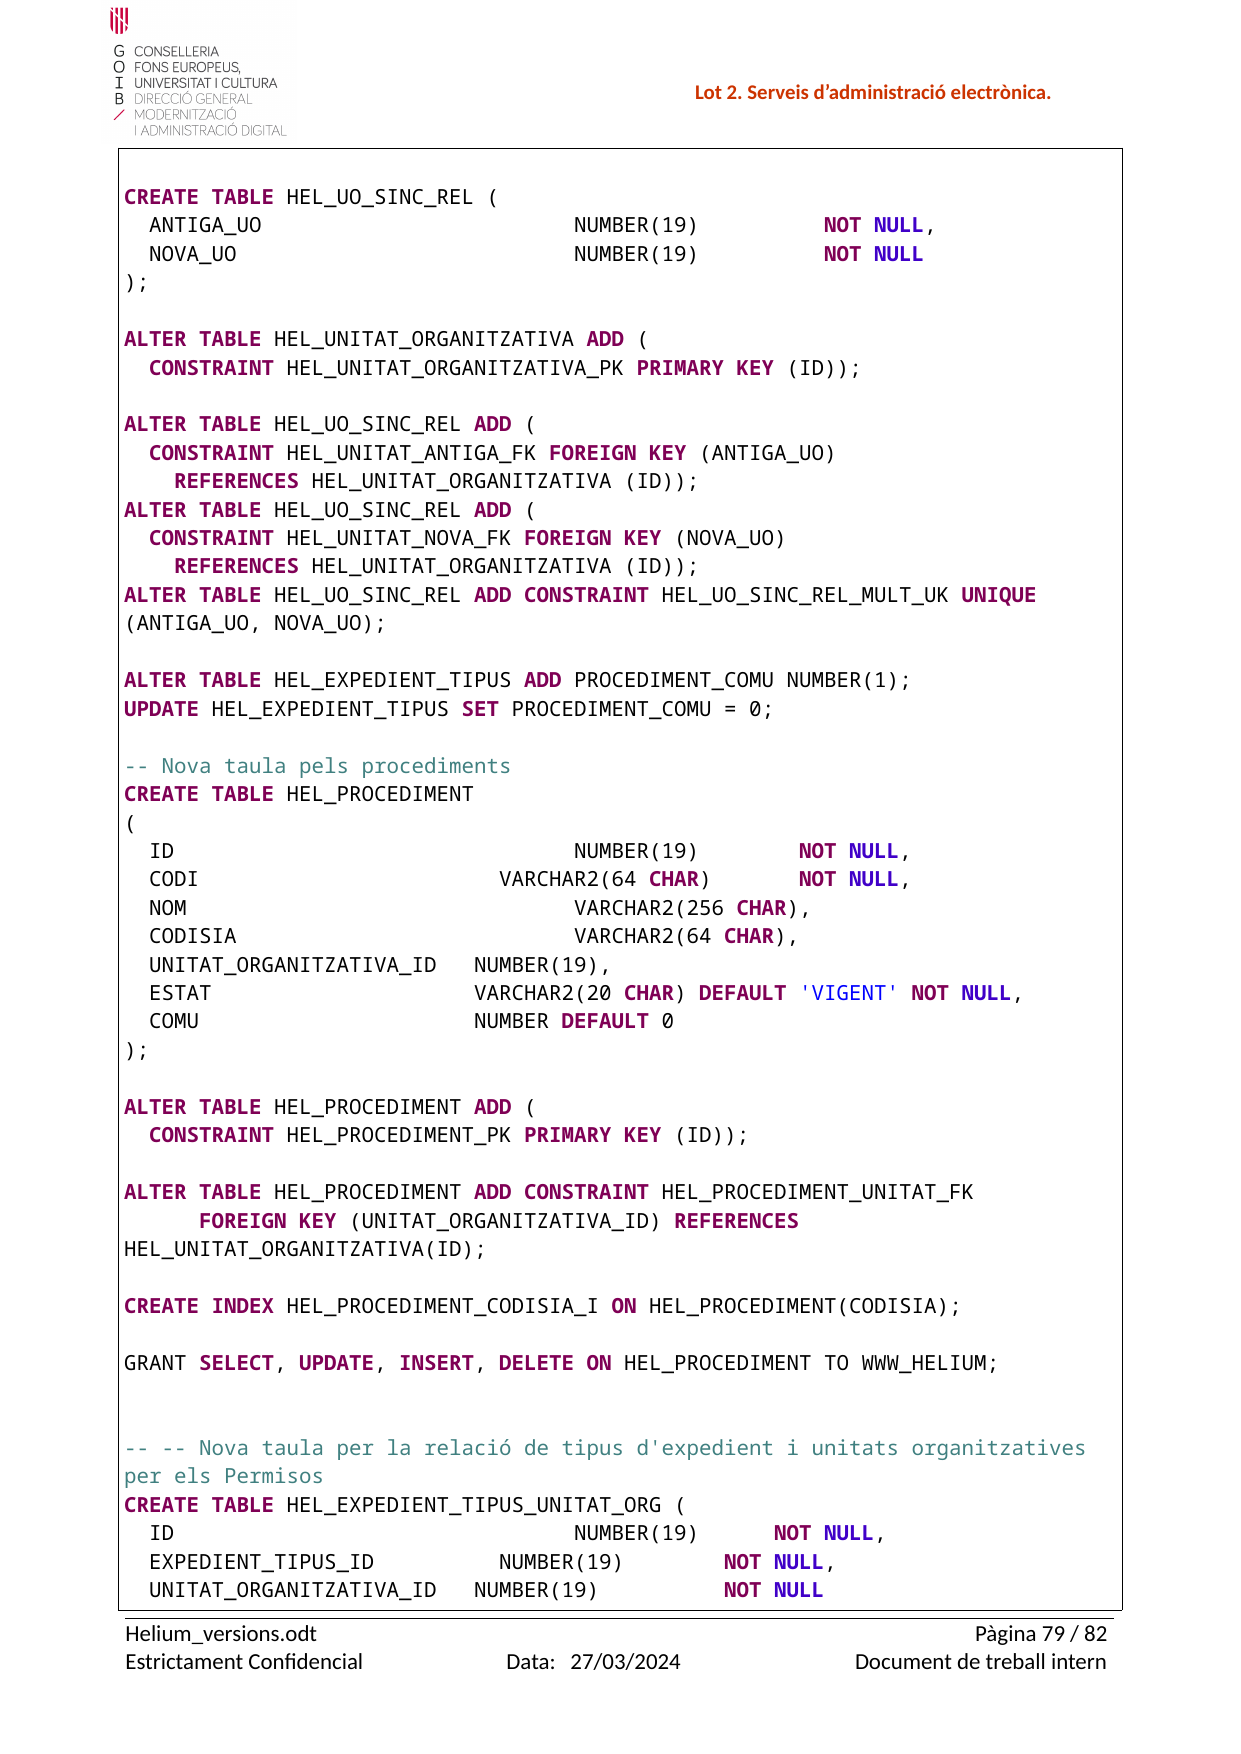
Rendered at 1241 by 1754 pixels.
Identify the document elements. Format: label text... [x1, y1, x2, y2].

table_header CREATE TABLE HEL_UO_SINC_REL ( ANTIGA_UO NUMBER(19) NOT NULL, NOVA_UO NUMBER(19) NOT NULL ); ALTER TABLE HEL_UNITAT_ORGANITZATIVA ADD ( CONSTRAINT HEL_UNITAT_ORGANITZATIVA_PK PRIMARY KEY (ID)); ALTER TABLE HEL_UO_SINC_REL ADD ( CONSTRAINT HEL_UNITAT_ANTIGA_FK FOREIGN KEY (ANTIGA_UO) REFERENCES HEL_UNITAT_ORGANITZATIVA (ID)); ALTER TABLE HEL_UO_SINC_REL ADD ( CONSTRAINT HEL_UNITAT_NOVA_FK FOREIGN KEY (NOVA_UO) REFERENCES HEL_UNITAT_ORGANITZATIVA (ID)); ALTER TABLE HEL_UO_SINC_REL ADD CONSTRAINT HEL_UO_SINC_REL_MULT_UK UNIQUE (ANTIGA_UO, NOVA_UO); ALTER TABLE HEL_EXPEDIENT_TIPUS ADD PROCEDIMENT_COMU NUMBER(1); UPDATE HEL_EXPEDIENT_TIPUS SET PROCEDIMENT_COMU = 0; -- Nova taula pels procediments CREATE TABLE HEL_PROCEDIMENT ( ID NUMBER(19) NOT NULL, CODI VARCHAR2(64 CHAR) NOT NULL, NOM VARCHAR2(256 CHAR), CODISIA VARCHAR2(64 CHAR), UNITAT_ORGANITZATIVA_ID NUMBER(19), ESTAT VARCHAR2(20 CHAR) DEFAULT 'VIGENT' NOT NULL, COMU NUMBER DEFAULT 0 ); ALTER TABLE HEL_PROCEDIMENT ADD ( CONSTRAINT HEL_PROCEDIMENT_PK PRIMARY KEY (ID)); ALTER TABLE HEL_PROCEDIMENT ADD CONSTRAINT HEL_PROCEDIMENT_UNITAT_FK FOREIGN KEY (UNITAT_ORGANITZATIVA_ID) REFERENCES HEL_UNITAT_ORGANITZATIVA(ID); CREATE INDEX HEL_PROCEDIMENT_CODISIA_I ON HEL_PROCEDIMENT(CODISIA); GRANT SELECT, UPDATE, INSERT, DELETE ON HEL_PROCEDIMENT TO WWW_HELIUM; -- -- Nova taula per la relació de tipus d'expedient i unitats organitzatives per els Permisos CREATE TABLE HEL_EXPEDIENT_TIPUS_UNITAT_ORG ( ID NUMBER(19) NOT NULL, EXPEDIENT_TIPUS_ID NUMBER(19) NOT NULL, UNITAT_ORGANITZATIVA_ID NUMBER(19) NOT NULL [119, 149, 1122, 1609]
picture [100, 0, 297, 144]
